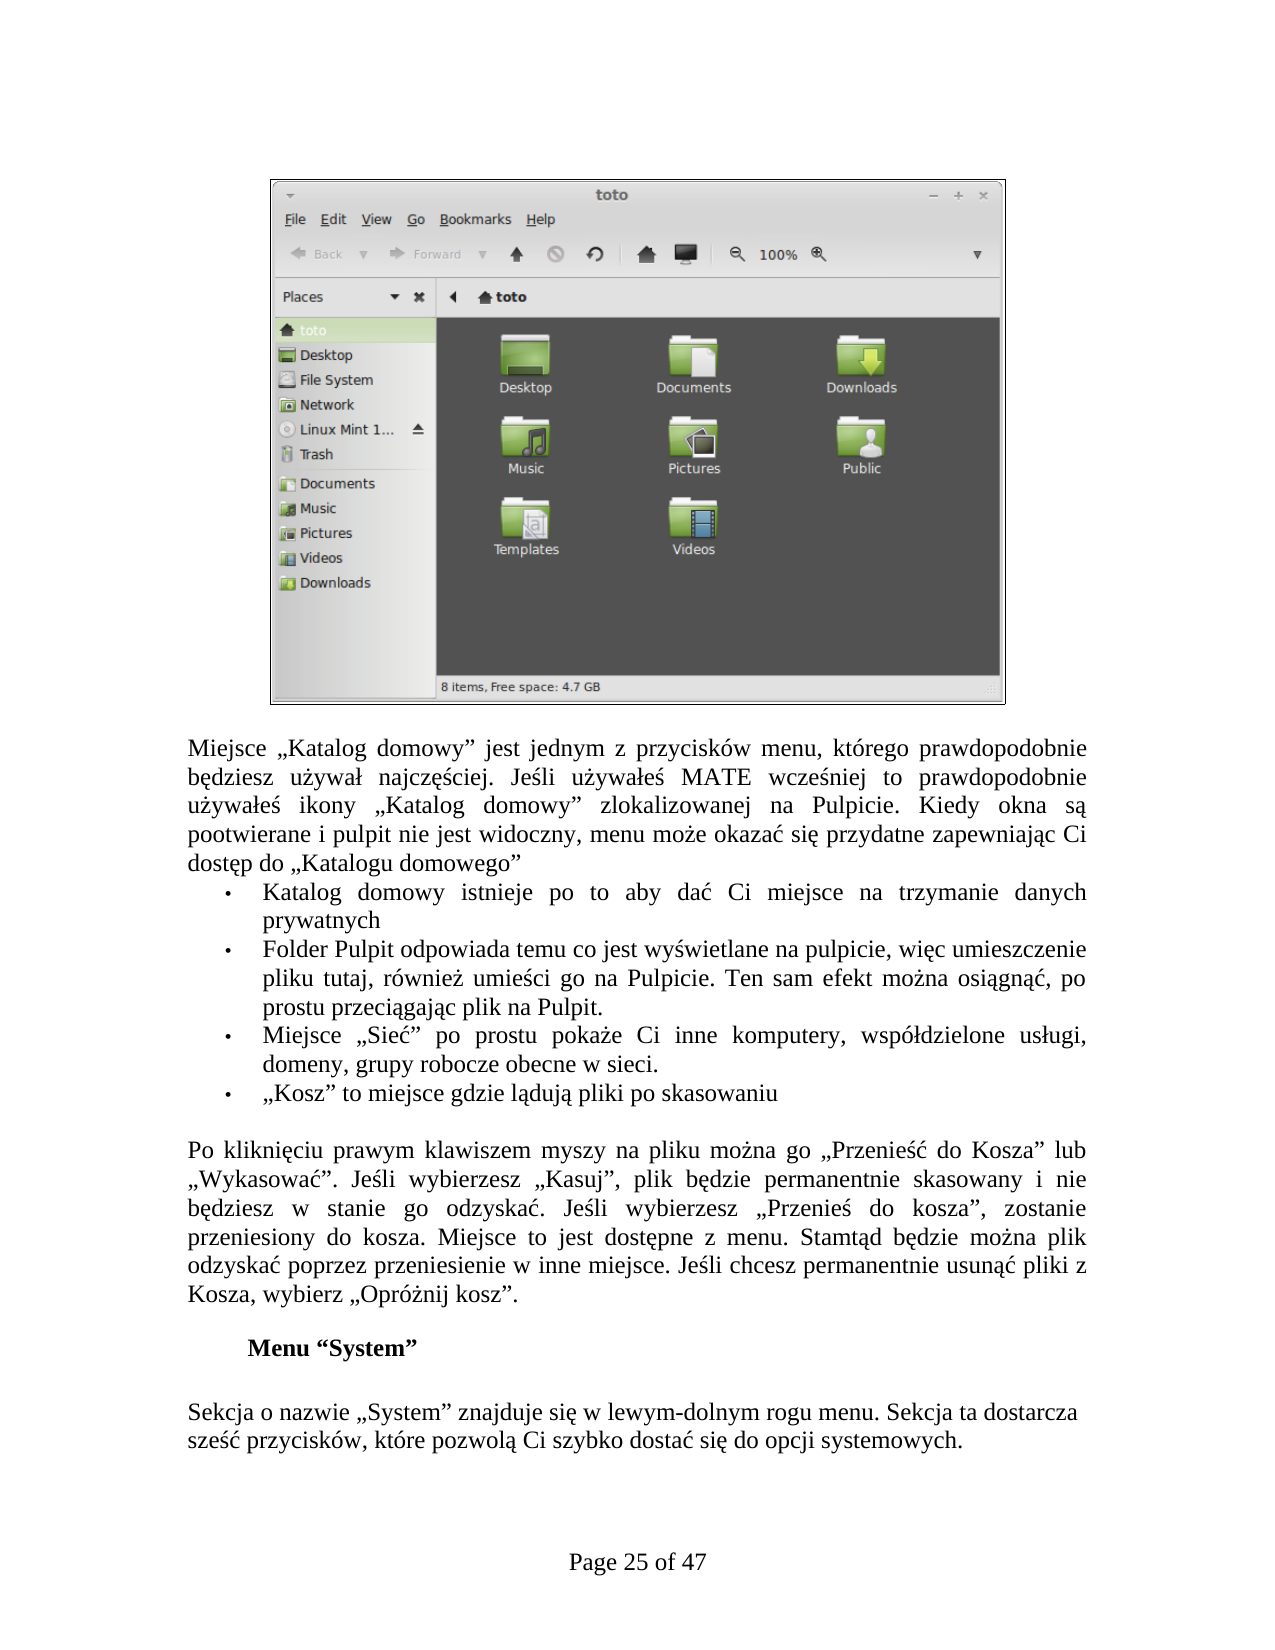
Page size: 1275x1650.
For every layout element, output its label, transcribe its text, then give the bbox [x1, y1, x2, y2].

list Katalog domowy istnieje po to aby dać Ci miejsce na trzymanie danych prywatnych [225, 877, 1087, 934]
text Po kliknięciu prawym klawiszem myszy na pliku można go „Przenieść do Kosza” lub „Wykasować”. Jeśli wybierzesz „Kasuj”, plik będzie permanentnie skasowany i nie będziesz w stanie go odzyskać. Jeśli wybierzesz „Przenieś do kosza”, zostanie przeniesiony do kosza. Miejsce to jest dostępne z menu. Stamtąd będzie można plik odzyskać poprzez przeniesienie w inne miejsce. Jeśli chcesz permanentnie usunąć pliki z Kosza, wybierz „Opróżnij kosz”. [187, 1136, 1087, 1308]
list „Kosz” to miejsce gdzie lądują pliki po skasowaniu [225, 1078, 1087, 1107]
subtitle Menu “System” [187, 1333, 1087, 1362]
picture [272, 181, 1003, 702]
text Miejsce „Katalog domowy” jest jednym z przycisków menu, którego prawdopodobnie będziesz używał najczęściej. Jeśli używałeś MATE wcześniej to prawdopodobnie używałeś ikony „Katalog domowy” zlokalizowanej na Pulpicie. Kiedy okna są pootwierane i pulpit nie jest widoczny, menu może okazać się przydatne zapewniając Ci dostęp do „Katalogu domowego” [187, 733, 1087, 877]
list Folder Pulpit odpowiada temu co jest wyświetlane na pulpicie, więc umieszczenie pliku tutaj, również umieści go na Pulpicie. Ten sam efekt można osiągnąć, po prostu przeciągając plik na Pulpit. [225, 934, 1087, 1021]
text Sekcja o nazwie „System” znajduje się w lewym-dolnym rogu menu. Sekcja ta dostarcza sześć przycisków, które pozwolą Ci szybko dostać się do opcji systemowych. [187, 1397, 1087, 1454]
list Miejsce „Sieć” po prostu pokaże Ci inne komputery, współdzielone usługi, domeny, grupy robocze obecne w sieci. [225, 1021, 1087, 1078]
